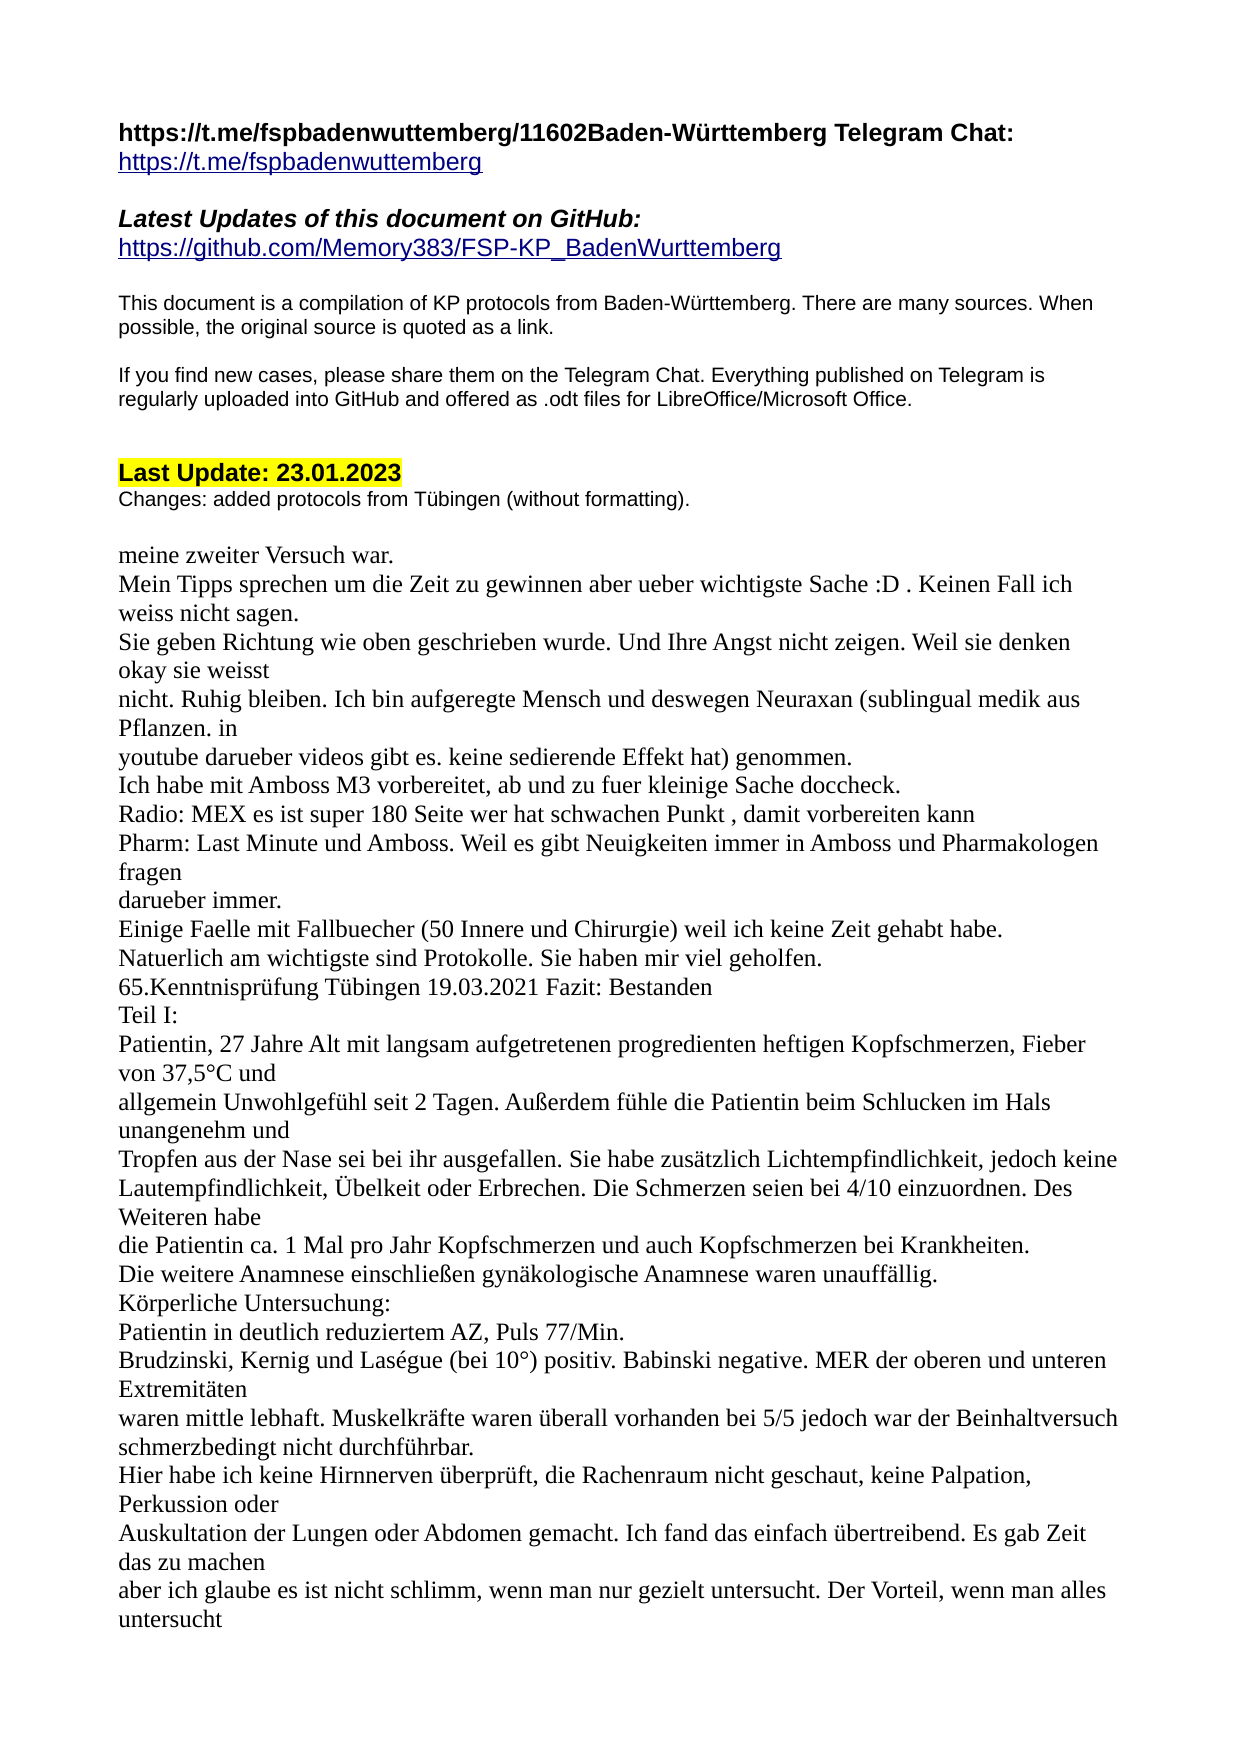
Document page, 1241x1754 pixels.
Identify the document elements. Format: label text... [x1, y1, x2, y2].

text Ich habe mit Amboss M3 vorbereitet, ab und zu fuer kleinige Sache doccheck. [118, 771, 1122, 799]
text Teil I: [118, 1001, 1122, 1029]
text Einige Faelle mit Fallbuecher (50 Innere und Chirurgie) weil ich keine Zeit gehabt habe. [118, 914, 1122, 943]
text Lautempfindlichkeit, Übelkeit oder Erbrechen. Die Schmerzen seien bei 4/10 einzuordnen. Des Weiteren habe [118, 1173, 1122, 1231]
text Auskultation der Lungen oder Abdomen gemacht. Ich fand das einfach übertreibend. Es gab Zeit das zu machen [118, 1518, 1122, 1576]
text waren mittle lebhaft. Muskelkräfte waren überall vorhanden bei 5/5 jedoch war der Beinhaltversuch [118, 1403, 1122, 1432]
text Patientin in deutlich reduziertem AZ, Puls 77/Min. [118, 1317, 1122, 1346]
text 65.Kenntnisprüfung Tübingen 19.03.2021 Fazit: Bestanden [118, 972, 1122, 1001]
text Körperliche Untersuchung: [118, 1288, 1122, 1317]
text schmerzbedingt nicht durchführbar. [118, 1432, 1122, 1461]
text Brudzinski, Kernig und Laségue (bei 10°) positiv. Babinski negative. MER der oberen und unteren Extremitäten [118, 1346, 1122, 1403]
text Mein Tipps sprechen um die Zeit zu gewinnen aber ueber wichtigste Sache :D . Keinen Fall ich weiss nicht sagen. [118, 569, 1122, 627]
text nicht. Ruhig bleiben. Ich bin aufgeregte Mensch und deswegen Neuraxan (sublingual medik aus Pflanzen. in [118, 684, 1122, 742]
text Natuerlich am wichtigste sind Protokolle. Sie haben mir viel geholfen. [118, 943, 1122, 972]
text Radio: MEX es ist super 180 Seite wer hat schwachen Punkt , damit vorbereiten kann [118, 799, 1122, 828]
text Patientin, 27 Jahre Alt mit langsam aufgetretenen progredienten heftigen Kopfschmerzen, Fieber von 37,5°C und [118, 1029, 1122, 1087]
text Pharm: Last Minute und Amboss. Weil es gibt Neuigkeiten immer in Amboss und Pharmakologen fragen [118, 828, 1122, 886]
text Hier habe ich keine Hirnnerven überprüft, die Rachenraum nicht geschaut, keine Palpation, Perkussion oder [118, 1461, 1122, 1518]
text allgemein Unwohlgefühl seit 2 Tagen. Außerdem fühle die Patientin beim Schlucken im Hals unangenehm und [118, 1087, 1122, 1144]
text darueber immer. [118, 886, 1122, 914]
text aber ich glaube es ist nicht schlimm, wenn man nur gezielt untersucht. Der Vorteil, wenn man alles untersucht [118, 1576, 1122, 1633]
text youtube darueber videos gibt es. keine sedierende Effekt hat) genommen. [118, 742, 1122, 771]
text Sie geben Richtung wie oben geschrieben wurde. Und Ihre Angst nicht zeigen. Weil sie denken okay sie weisst [118, 627, 1122, 684]
text Tropfen aus der Nase sei bei ihr ausgefallen. Sie habe zusätzlich Lichtempfindlichkeit, jedoch keine [118, 1144, 1122, 1173]
text Die weitere Anamnese einschließen gynäkologische Anamnese waren unauffällig. [118, 1259, 1122, 1288]
text die Patientin ca. 1 Mal pro Jahr Kopfschmerzen und auch Kopfschmerzen bei Krankheiten. [118, 1231, 1122, 1259]
text meine zweiter Versuch war. [118, 541, 1122, 569]
